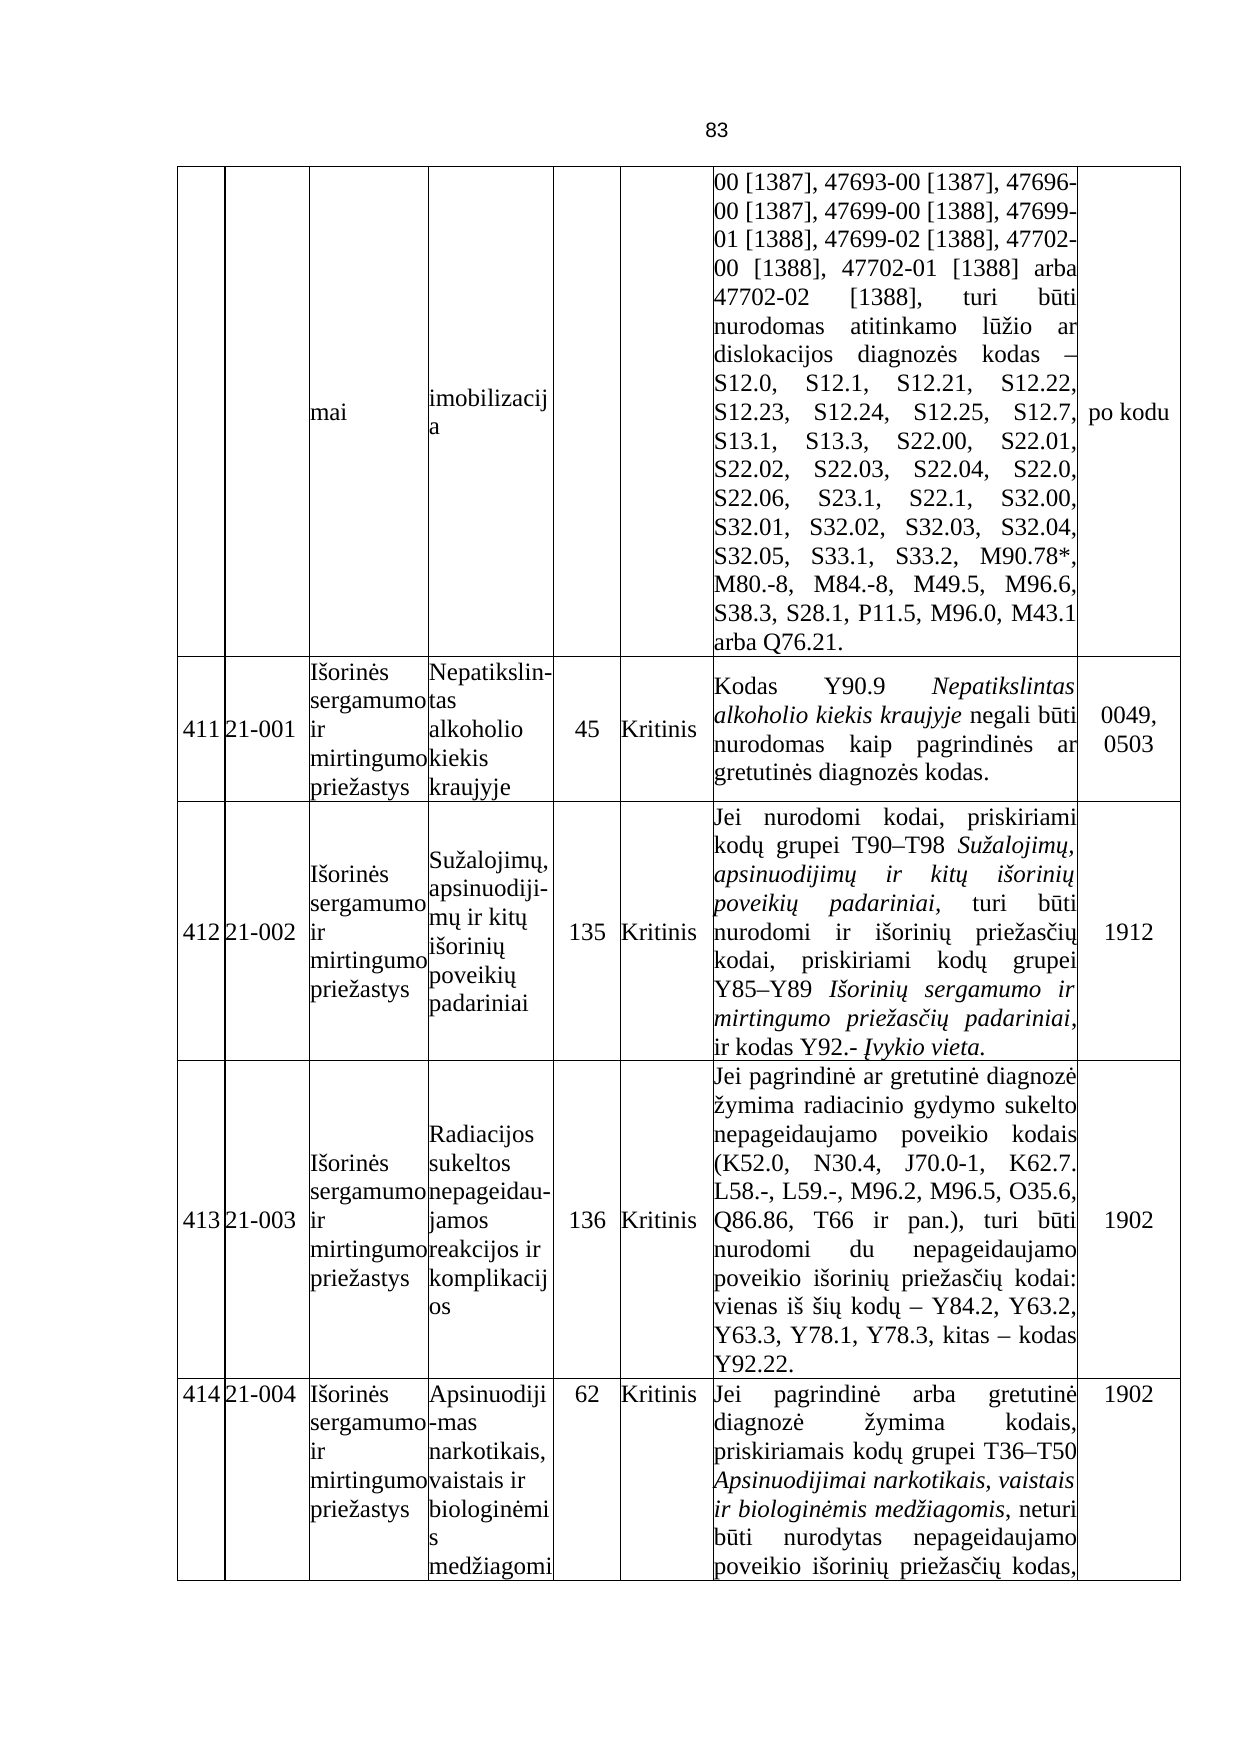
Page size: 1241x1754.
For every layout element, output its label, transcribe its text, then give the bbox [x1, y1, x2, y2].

table_cell Jei pagrindinė arba gretutinė diagnozė žymima kodais, priskiriamais kodų grupei T36‒T50 Apsinuodijimai narkotikais, vaistais ir biologinėmis medžiagomis, neturi būti nurodytas nepageidaujamo poveikio išorinių priežasčių kodas, [714, 1379, 1077, 1580]
table_cell Kritinis [621, 657, 713, 801]
table_cell Išorinės sergamumo ir mirtingumo priežastys [310, 802, 428, 1060]
table_cell 0049, 0503 [1078, 657, 1180, 801]
table_cell Kodas Y90.9 Nepatikslintas alkoholio kiekis kraujyje negali būti nurodomas kaip pagrindinės ar gretutinės diagnozės kodas. [714, 657, 1077, 801]
table_cell 411 [178, 657, 224, 801]
table_cell imobilizacija [429, 167, 553, 656]
table_cell Išorinės sergamumo ir mirtingumo priežastys [310, 1061, 428, 1378]
table_cell [226, 167, 309, 656]
table_cell 136 [554, 1061, 620, 1378]
table_cell Kritinis [621, 802, 713, 1060]
table_cell [178, 167, 224, 656]
table_cell 21-003 [226, 1061, 309, 1378]
table_cell 21-001 [226, 657, 309, 801]
table_cell 414 [178, 1379, 224, 1580]
table_cell po kodu [1078, 167, 1180, 656]
table_cell Sužalojimų, apsinuodiji-mų ir kitų išorinių poveikių padariniai [429, 802, 553, 1060]
table_cell 00 [1387], 47693-00 [1387], 47696-00 [1387], 47699-00 [1388], 47699-01 [1388], 47699-02 [1388], 47702-00 [1388], 47702-01 [1388] arba 47702-02 [1388], turi būti nurodomas atitinkamo lūžio ar dislokacijos diagnozės kodas – S12.0, S12.1, S12.21, S12.22, S12.23, S12.24, S12.25, S12.7, S13.1, S13.3, S22.00, S22.01, S22.02, S22.03, S22.04, S22.0, S22.06, S23.1, S22.1, S32.00, S32.01, S32.02, S32.03, S32.04, S32.05, S33.1, S33.2, M90.78*, M80.-8, M84.-8, M49.5, M96.6, S38.3, S28.1, P11.5, M96.0, M43.1 arba Q76.21. [714, 167, 1077, 656]
table_cell Kritinis [621, 1061, 713, 1378]
table_cell [621, 167, 713, 656]
table_cell Kritinis [621, 1379, 713, 1580]
table_cell Radiacijos sukeltos nepageidau-jamos reakcijos ir komplikacijos [429, 1061, 553, 1378]
table_cell Jei nurodomi kodai, priskiriami kodų grupei T90–T98 Sužalojimų, apsinuodijimų ir kitų išorinių poveikių padariniai, turi būti nurodomi ir išorinių priežasčių kodai, priskiriami kodų grupei Y85–Y89 Išorinių sergamumo ir mirtingumo priežasčių padariniai, ir kodas Y92.- Įvykio vieta. [714, 802, 1077, 1060]
table_cell Apsinuodiji-mas narkotikais, vaistais ir biologinėmis medžiagomi [429, 1379, 553, 1580]
table_cell 62 [554, 1379, 620, 1580]
table_cell 1912 [1078, 802, 1180, 1060]
table_cell mai [310, 167, 428, 656]
table_cell [554, 167, 620, 656]
table_cell Nepatikslin-tas alkoholio kiekis kraujyje [429, 657, 553, 801]
table_cell Išorinės sergamumo ir mirtingumo priežastys [310, 657, 428, 801]
table_cell 135 [554, 802, 620, 1060]
table_cell 1902 [1078, 1061, 1180, 1378]
table_cell Išorinės sergamumo ir mirtingumo priežastys [310, 1379, 428, 1580]
table_cell 21-002 [226, 802, 309, 1060]
table_cell 413 [178, 1061, 224, 1378]
table_cell 21-004 [226, 1379, 309, 1580]
table_cell 1902 [1078, 1379, 1180, 1580]
table_cell Jei pagrindinė ar gretutinė diagnozė žymima radiacinio gydymo sukelto nepageidaujamo poveikio kodais (K52.0, N30.4, J70.0-1, K62.7. L58.-, L59.-, M96.2, M96.5, O35.6, Q86.86, T66 ir pan.), turi būti nurodomi du nepageidaujamo poveikio išorinių priežasčių kodai: vienas iš šių kodų – Y84.2, Y63.2, Y63.3, Y78.1, Y78.3, kitas – kodas Y92.22. [714, 1061, 1077, 1378]
table_cell 412 [178, 802, 224, 1060]
table_cell 45 [554, 657, 620, 801]
